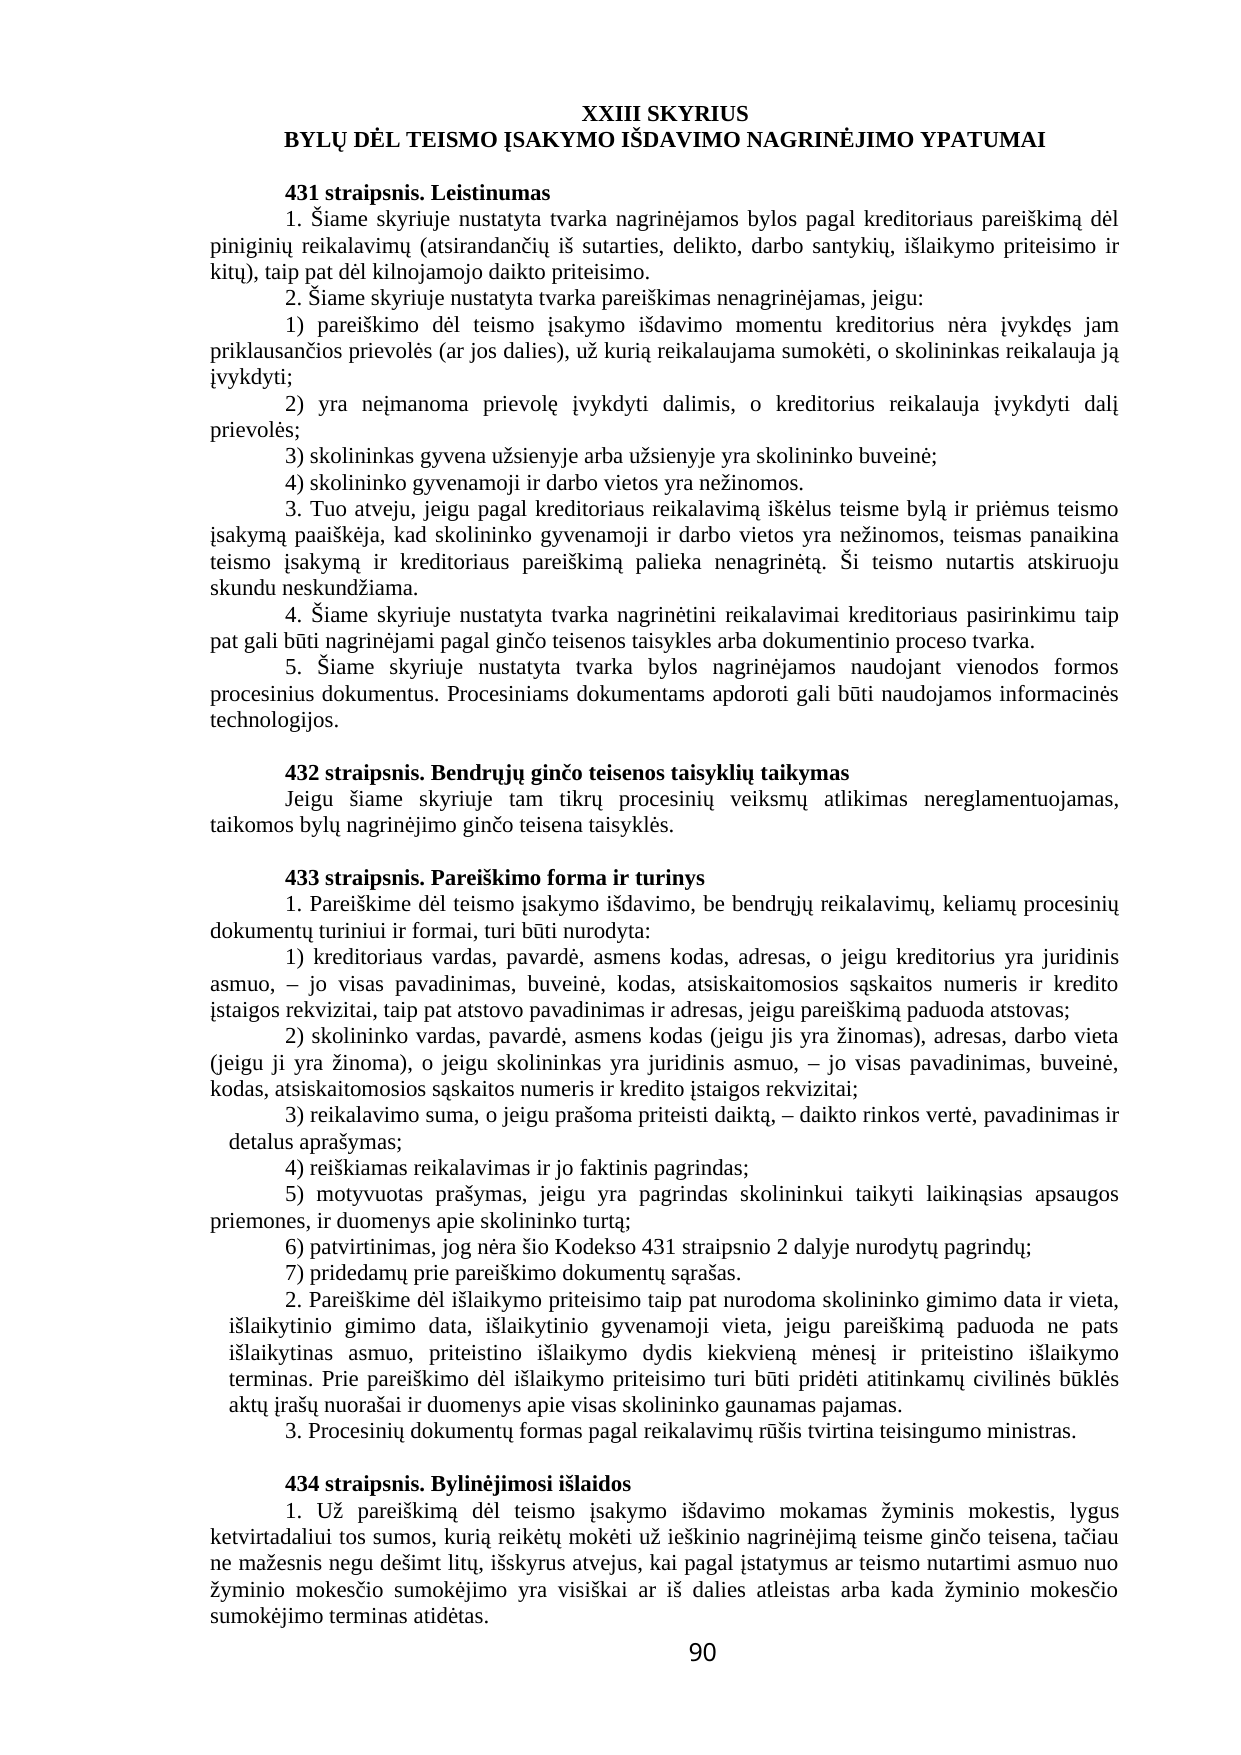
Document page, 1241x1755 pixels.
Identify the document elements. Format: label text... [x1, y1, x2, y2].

text 1. Šiame skyriuje nustatyta tvarka nagrinėjamos bylos pagal kreditoriaus pareiškimą dėl piniginių reikalavimų (atsirandančių iš sutarties, delikto, darbo santykių, išlaikymo priteisimo ir kitų), taip pat dėl kilnojamojo daikto priteisimo. [210, 205, 1120, 284]
text 2. Pareiškime dėl išlaikymo priteisimo taip pat nurodoma skolininko gimimo data ir vieta, išlaikytinio gimimo data, išlaikytinio gyvenamoji vieta, jeigu pareiškimą paduoda ne pats išlaikytinas asmuo, priteistino išlaikymo dydis kiekvieną mėnesį ir priteistino išlaikymo terminas. Prie pareiškimo dėl išlaikymo priteisimo turi būti pridėti atitinkamų civilinės būklės aktų įrašų nuorašai ir duomenys apie visas skolininko gaunamas pajamas. [229, 1286, 1120, 1418]
text 431 straipsnis. Leistinumas [210, 179, 1120, 205]
text 1) kreditoriaus vardas, pavardė, asmens kodas, adresas, o jeigu kreditorius yra juridinis asmuo, – jo visas pavadinimas, buveinė, kodas, atsiskaitomosios sąskaitos numeris ir kredito įstaigos rekvizitai, taip pat atstovo pavadinimas ir adresas, jeigu pareiškimą paduoda atstovas; [210, 943, 1120, 1022]
text 7) pridedamų prie pareiškimo dokumentų sąrašas. [229, 1259, 1120, 1286]
text 1) pareiškimo dėl teismo įsakymo išdavimo momentu kreditorius nėra įvykdęs jam priklausančios prievolės (ar jos dalies), už kurią reikalaujama sumokėti, o skolininkas reikalauja ją įvykdyti; [210, 311, 1120, 390]
text 2. Šiame skyriuje nustatyta tvarka pareiškimas nenagrinėjamas, jeigu: [210, 284, 1120, 311]
text 1. Už pareiškimą dėl teismo įsakymo išdavimo mokamas žyminis mokestis, lygus ketvirtadaliui tos sumos, kurią reikėtų mokėti už ieškinio nagrinėjimą teisme ginčo teisena, tačiau ne mažesnis negu dešimt litų, išskyrus atvejus, kai pagal įstatymus ar teismo nutartimi asmuo nuo žyminio mokesčio sumokėjimo yra visiškai ar iš dalies atleistas arba kada žyminio mokesčio sumokėjimo terminas atidėtas. [210, 1497, 1120, 1628]
text 6) patvirtinimas, jog nėra šio Kodekso 431 straipsnio 2 dalyje nurodytų pagrindų; [210, 1233, 1120, 1259]
text 2) yra neįmanoma prievolę įvykdyti dalimis, o kreditorius reikalauja įvykdyti dalį prievolės; [210, 390, 1120, 442]
subtitle XXIII skyrius [210, 100, 1120, 126]
text 1. Pareiškime dėl teismo įsakymo išdavimo, be bendrųjų reikalavimų, keliamų procesinių dokumentų turiniui ir formai, turi būti nurodyta: [210, 891, 1120, 943]
text 5. Šiame skyriuje nustatyta tvarka bylos nagrinėjamos naudojant vienodos formos procesinius dokumentus. Procesiniams dokumentams apdoroti gali būti naudojamos informacinės technologijos. [210, 653, 1120, 732]
text 4) skolininko gyvenamoji ir darbo vietos yra nežinomos. [210, 469, 1120, 495]
text 4) reiškiamas reikalavimas ir jo faktinis pagrindas; [210, 1154, 1120, 1180]
text 2) skolininko vardas, pavardė, asmens kodas (jeigu jis yra žinomas), adresas, darbo vieta (jeigu ji yra žinoma), o jeigu skolininkas yra juridinis asmuo, – jo visas pavadinimas, buveinė, kodas, atsiskaitomosios sąskaitos numeris ir kredito įstaigos rekvizitai; [210, 1022, 1120, 1101]
text 434 straipsnis. Bylinėjimosi išlaidos [210, 1470, 1120, 1497]
text 3. Tuo atveju, jeigu pagal kreditoriaus reikalavimą iškėlus teisme bylą ir priėmus teismo įsakymą paaiškėja, kad skolininko gyvenamoji ir darbo vietos yra nežinomos, teismas panaikina teismo įsakymą ir kreditoriaus pareiškimą palieka nenagrinėtą. Ši teismo nutartis atskiruoju skundu neskundžiama. [210, 495, 1120, 601]
text 3) reikalavimo suma, o jeigu prašoma priteisti daiktą, – daikto rinkos vertė, pavadinimas ir detalus aprašymas; [229, 1101, 1120, 1154]
text 433 straipsnis. Pareiškimo forma ir turinys [210, 864, 1120, 891]
text 3) skolininkas gyvena užsienyje arba užsienyje yra skolininko buveinė; [210, 442, 1120, 469]
text Jeigu šiame skyriuje tam tikrų procesinių veiksmų atlikimas nereglamentuojamas, taikomos bylų nagrinėjimo ginčo teisena taisyklės. [210, 785, 1120, 838]
text 3. Procesinių dokumentų formas pagal reikalavimų rūšis tvirtina teisingumo ministras. [210, 1418, 1120, 1444]
text 5) motyvuotas prašymas, jeigu yra pagrindas skolininkui taikyti laikinąsias apsaugos priemones, ir duomenys apie skolininko turtą; [210, 1180, 1120, 1233]
text 4. Šiame skyriuje nustatyta tvarka nagrinėtini reikalavimai kreditoriaus pasirinkimu taip pat gali būti nagrinėjami pagal ginčo teisenos taisykles arba dokumentinio proceso tvarka. [210, 601, 1120, 653]
text 432 straipsnis. Bendrųjų ginčo teisenos taisyklių taikymas [210, 759, 1120, 785]
subtitle BYLŲ DĖL TEISMO ĮSAKYMO IŠDAVIMO NAGRINĖJIMO YPATUMAI [210, 126, 1120, 153]
